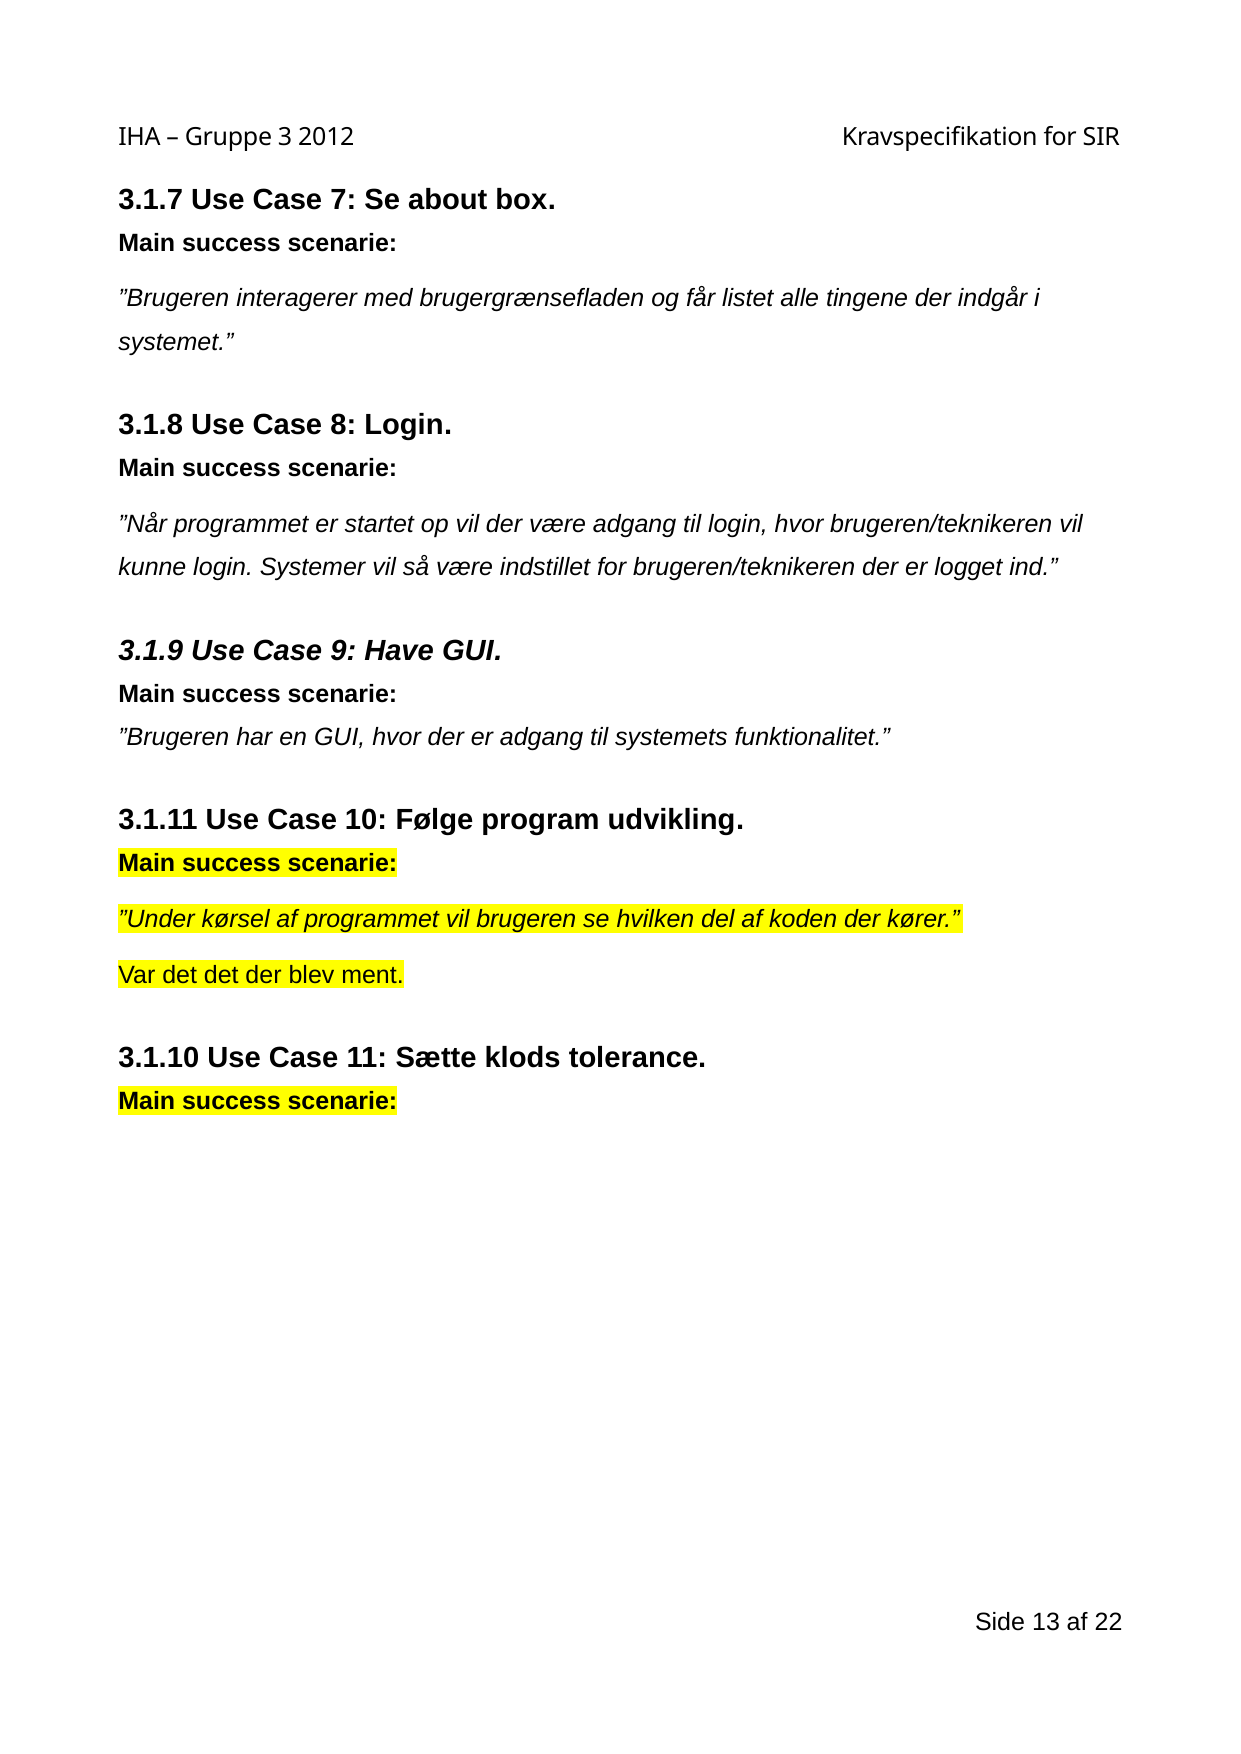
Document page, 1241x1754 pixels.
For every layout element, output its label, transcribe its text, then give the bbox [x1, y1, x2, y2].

subtitle 3.1.8 Use Case 8: Login. [118, 407, 1122, 441]
subtitle 3.1.7 Use Case 7: Se about box. [118, 182, 1122, 215]
text ”Brugeren har en GUI, hvor der er adgang til systemets funktionalitet.” [118, 722, 1122, 750]
text Main success scenarie: [118, 228, 1122, 256]
text Var det det der blev ment. [118, 959, 1122, 988]
text Main success scenarie: [118, 848, 1122, 877]
text ”Under kørsel af programmet vil brugeren se hvilken del af koden der kører.” [118, 904, 1122, 933]
subtitle 3.1.11 Use Case 10: Følge program udvikling. [118, 802, 1122, 836]
text Main success scenarie: [118, 678, 1122, 707]
subtitle 3.1.10 Use Case 11: Sætte klods tolerance. [118, 1040, 1122, 1074]
text Main success scenarie: [118, 453, 1122, 482]
text ”Brugeren interagerer med brugergrænsefladen og får listet alle tingene der indgår i systemet.” [118, 283, 1122, 355]
text Main success scenarie: [118, 1086, 1122, 1115]
subtitle 3.1.9 Use Case 9: Have GUI. [118, 632, 1122, 666]
text ”Når programmet er startet op vil der være adgang til login, hvor brugeren/teknikeren vil kunne login. Systemer vil så være indstillet for brugeren/teknikeren der er logget ind.” [118, 509, 1122, 581]
